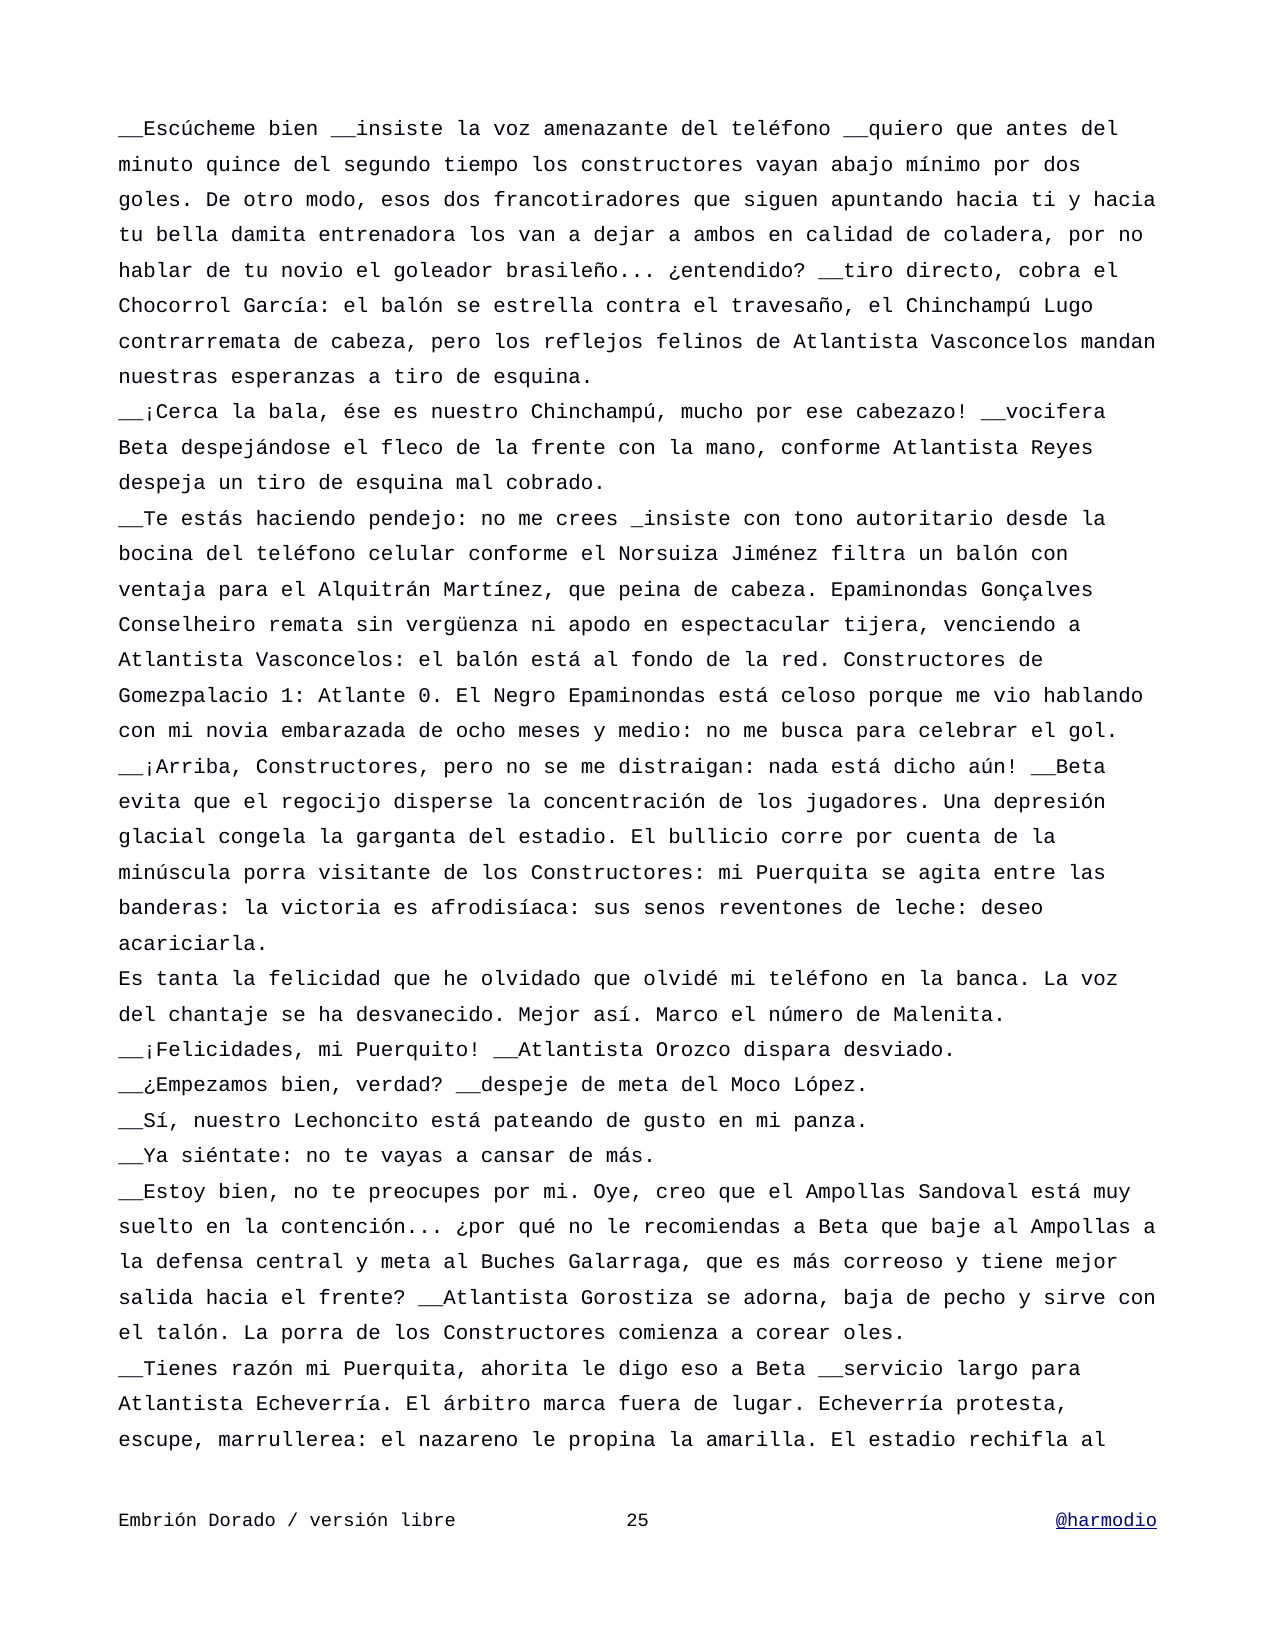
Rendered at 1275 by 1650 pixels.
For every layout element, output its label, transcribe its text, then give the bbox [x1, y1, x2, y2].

text __Te estás haciendo pendejo: no me crees _insiste con tono autoritario desde la bocina del teléfono celular conforme el Norsuiza Jiménez filtra un balón con ventaja para el Alquitrán Martínez, que peina de cabeza. Epaminondas Gonçalves Conselheiro remata sin vergüenza ni apodo en espectacular tijera, venciendo a Atlantista Vasconcelos: el balón está al fondo de la red. Constructores de Gomezpalacio 1: Atlante 0. El Negro Epaminondas está celoso porque me vio hablando con mi novia embarazada de ocho meses y medio: no me busca para celebrar el gol. [118, 508, 1157, 744]
text __¡Cerca la bala, ése es nuestro Chinchampú, mucho por ese cabezazo! __vocifera Beta despejándose el fleco de la frente con la mano, conforme Atlantista Reyes despeja un tiro de esquina mal cobrado. [118, 401, 1157, 496]
text __Estoy bien, no te preocupes por mi. Oye, creo que el Ampollas Sandoval está muy suelto en la contención... ¿por qué no le recomiendas a Beta que baje al Ampollas a la defensa central y meta al Buches Galarraga, que es más correoso y tiene mejor salida hacia el frente? __Atlantista Gorostiza se adorna, baja de pecho y sirve con el talón. La porra de los Constructores comienza a corear oles. [118, 1181, 1157, 1346]
text Atlantista Echeverría. El árbitro marca fuera de lugar. Echeverría protesta, escupe, marrullerea: el nazareno le propina la amarilla. El estadio rechifla al [118, 1393, 1157, 1452]
text __Ya siéntate: no te vayas a cansar de más. [118, 1145, 1157, 1169]
text Es tanta la felicidad que he olvidado que olvidé mi teléfono en la banca. La voz del chantaje se ha desvanecido. Mejor así. Marco el número de Malenita. [118, 968, 1157, 1027]
text __Sí, nuestro Lechoncito está pateando de gusto en mi panza. [118, 1110, 1157, 1133]
text __¡Arriba, Constructores, pero no se me distraigan: nada está dicho aún! __Beta evita que el regocijo disperse la concentración de los jugadores. Una depresión glacial congela la garganta del estadio. El bullicio corre por cuenta de la minúscula porra visitante de los Constructores: mi Puerquita se agita entre las banderas: la victoria es afrodisíaca: sus senos reventones de leche: deseo acariciarla. [118, 756, 1157, 956]
text __¡Felicidades, mi Puerquito! __Atlantista Orozco dispara desviado. [118, 1039, 1157, 1063]
text __¿Empezamos bien, verdad? __despeje de meta del Moco López. [118, 1074, 1157, 1098]
text __Escúcheme bien __insiste la voz amenazante del teléfono __quiero que antes del minuto quince del segundo tiempo los constructores vayan abajo mínimo por dos goles. De otro modo, esos dos francotiradores que siguen apuntando hacia ti y hacia tu bella damita entrenadora los van a dejar a ambos en calidad de coladera, por no hablar de tu novio el goleador brasileño... ¿entendido? __tiro directo, cobra el Chocorrol García: el balón se estrella contra el travesaño, el Chinchampú Lugo contrarremata de cabeza, pero los reflejos felinos de Atlantista Vasconcelos mandan nuestras esperanzas a tiro de esquina. [118, 118, 1157, 390]
text __Tienes razón mi Puerquita, ahorita le digo eso a Beta __servicio largo para [118, 1358, 1157, 1381]
